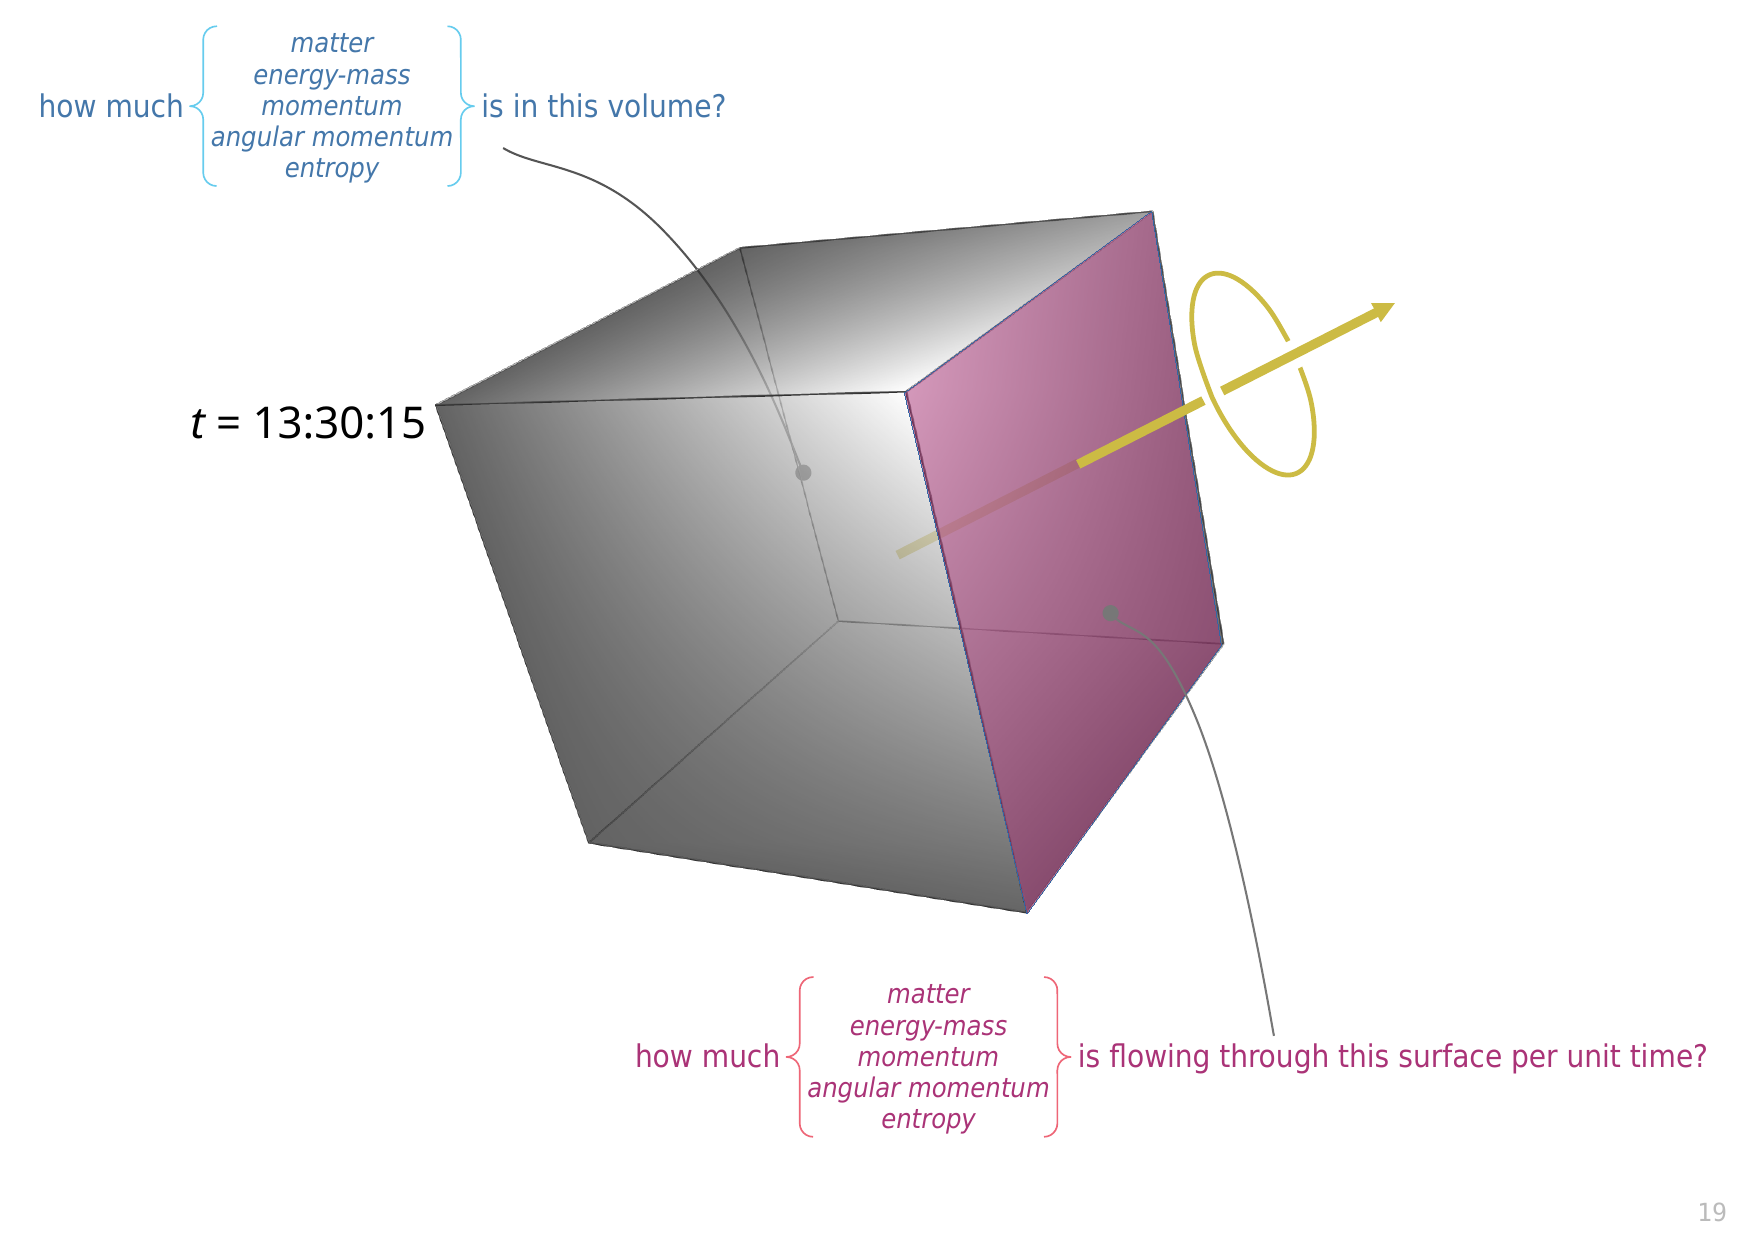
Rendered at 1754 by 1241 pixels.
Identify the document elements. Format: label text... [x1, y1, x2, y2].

text_box matter energy-mass momentum angular momentum entropy [195, 20, 469, 193]
text_box how much is in this volume? [23, 80, 195, 132]
text_box t = 13:30:15 [175, 384, 423, 444]
text_box how much is in this volume? [469, 80, 742, 132]
text_box [1273, 335, 1304, 357]
text_box [904, 211, 1222, 914]
text_box how much is flowing through this surface per unit time? [1066, 1031, 1724, 1083]
text_box matter energy-mass momentum angular momentum entropy [791, 970, 1066, 1143]
text_box [1282, 353, 1313, 375]
text_box how much is flowing through this surface per unit time? [620, 1031, 791, 1083]
